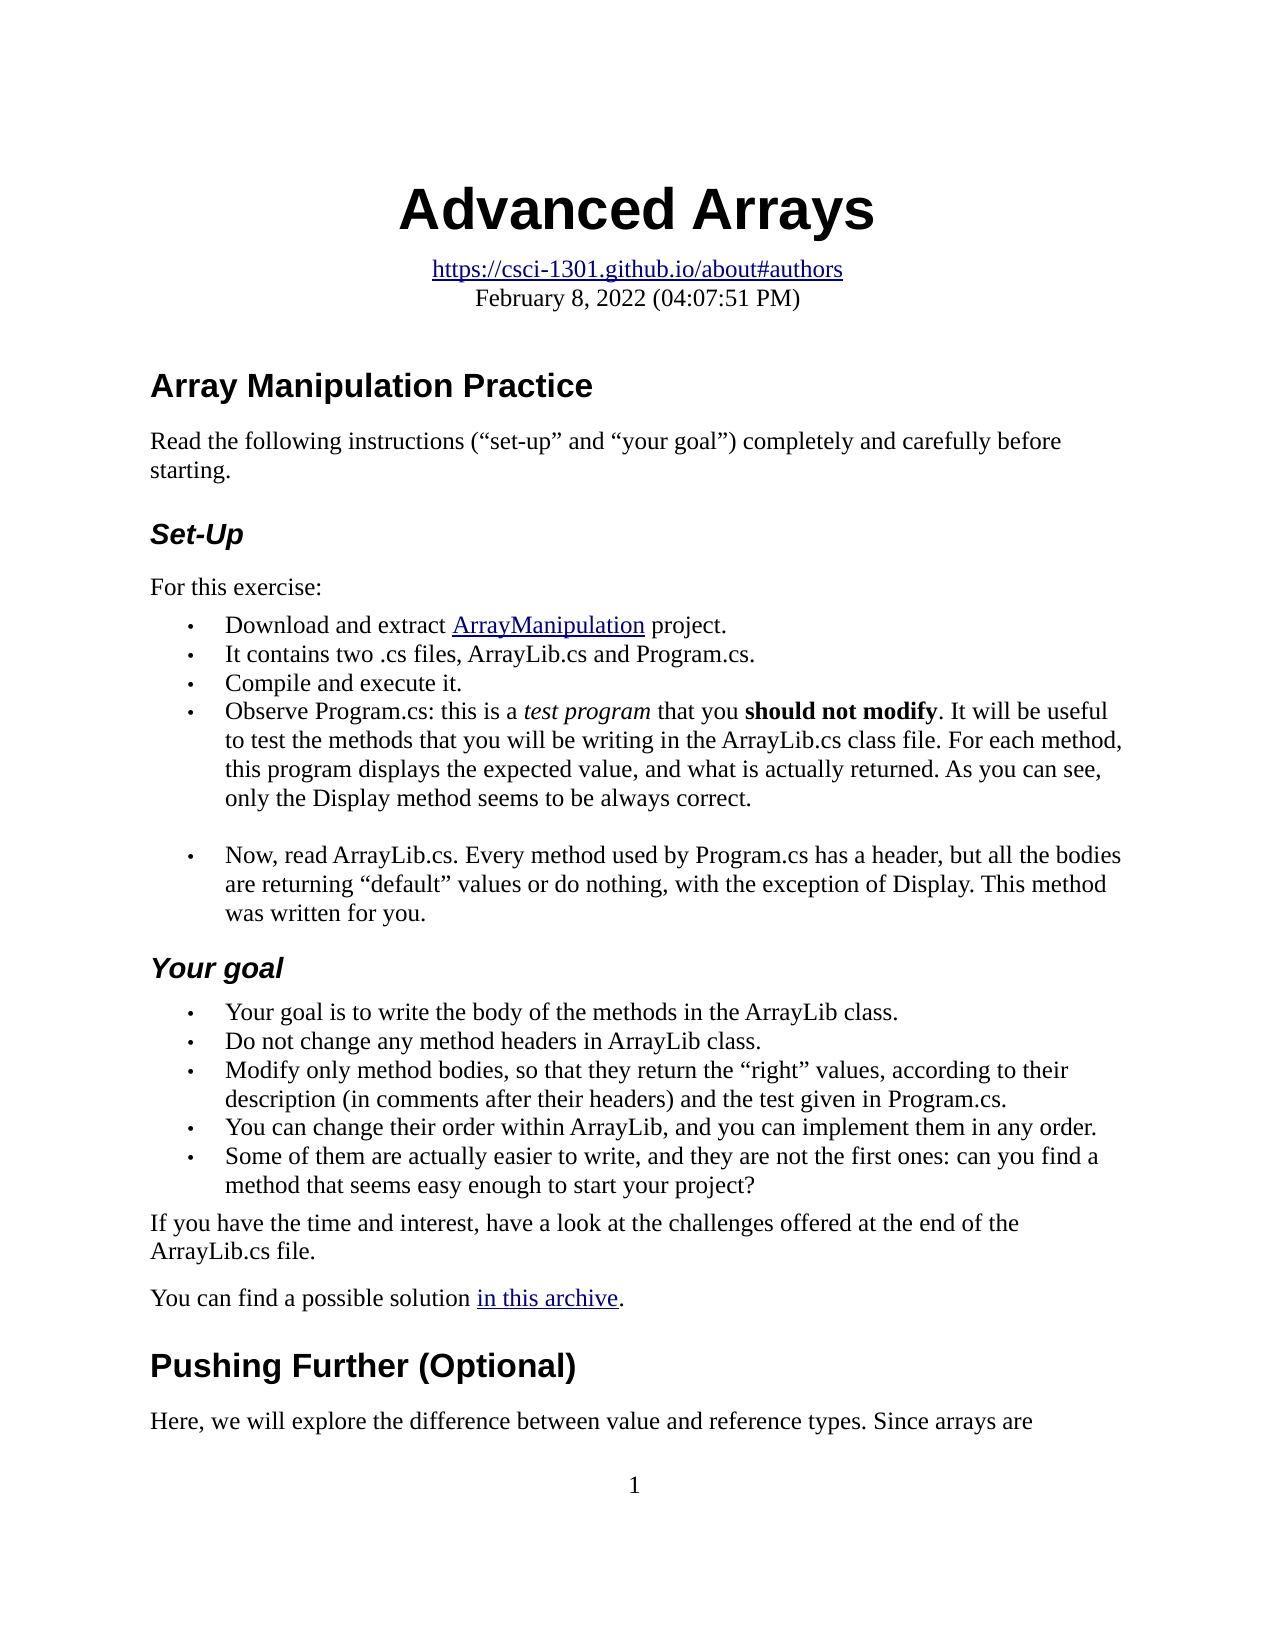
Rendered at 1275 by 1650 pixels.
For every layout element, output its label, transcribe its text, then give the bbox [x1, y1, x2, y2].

subtitle Your goal [150, 951, 1125, 985]
list Compile and execute it. [187, 668, 1125, 696]
subtitle Array Manipulation Practice [150, 366, 1125, 404]
list Now, read ArrayLib.cs. Every method used by Program.cs has a header, but all the bodies are returning “default” values or do nothing, with the exception of Display. This method was written for you. [187, 840, 1125, 926]
title Advanced Arrays [150, 175, 1125, 242]
text Read the following instructions (“set-up” and “your goal”) completely and carefully before starting. [150, 426, 1125, 483]
list It contains two .cs files, ArrayLib.cs and Program.cs. [187, 639, 1125, 668]
subtitle Pushing Further (Optional) [150, 1346, 1125, 1384]
text February 8, 2022 (04:07:51 PM) [150, 283, 1125, 312]
list You can change their order within ArrayLib, and you can implement them in any order. [187, 1112, 1125, 1141]
list Observe Program.cs: this is a test program that you should not modify. It will be useful to test the methods that you will be writing in the ArrayLib.cs class file. For each method, this program displays the expected value, and what is actually returned. As you can see, only the Display method seems to be always correct. [187, 696, 1125, 840]
text Here, we will explore the difference between value and reference types. Since arrays are [150, 1406, 1125, 1434]
list Modify only method bodies, so that they return the “right” values, according to their description (in comments after their headers) and the test given in Program.cs. [187, 1055, 1125, 1112]
list Do not change any method headers in ArrayLib class. [187, 1026, 1125, 1055]
subtitle Set-Up [150, 517, 1125, 551]
list Some of them are actually easier to write, and they are not the first ones: can you find a method that seems easy enough to start your project? [187, 1141, 1125, 1199]
list Download and extract ArrayManipulation project. [187, 610, 1125, 639]
text https://csci-1301.github.io/about#authors [150, 254, 1125, 283]
text If you have the time and interest, have a look at the challenges offered at the end of the ArrayLib.cs file. [150, 1208, 1125, 1265]
text For this exercise: [150, 572, 1125, 601]
text You can find a possible solution in this archive. [150, 1283, 1125, 1312]
list Your goal is to write the body of the methods in the ArrayLib class. [187, 997, 1125, 1026]
